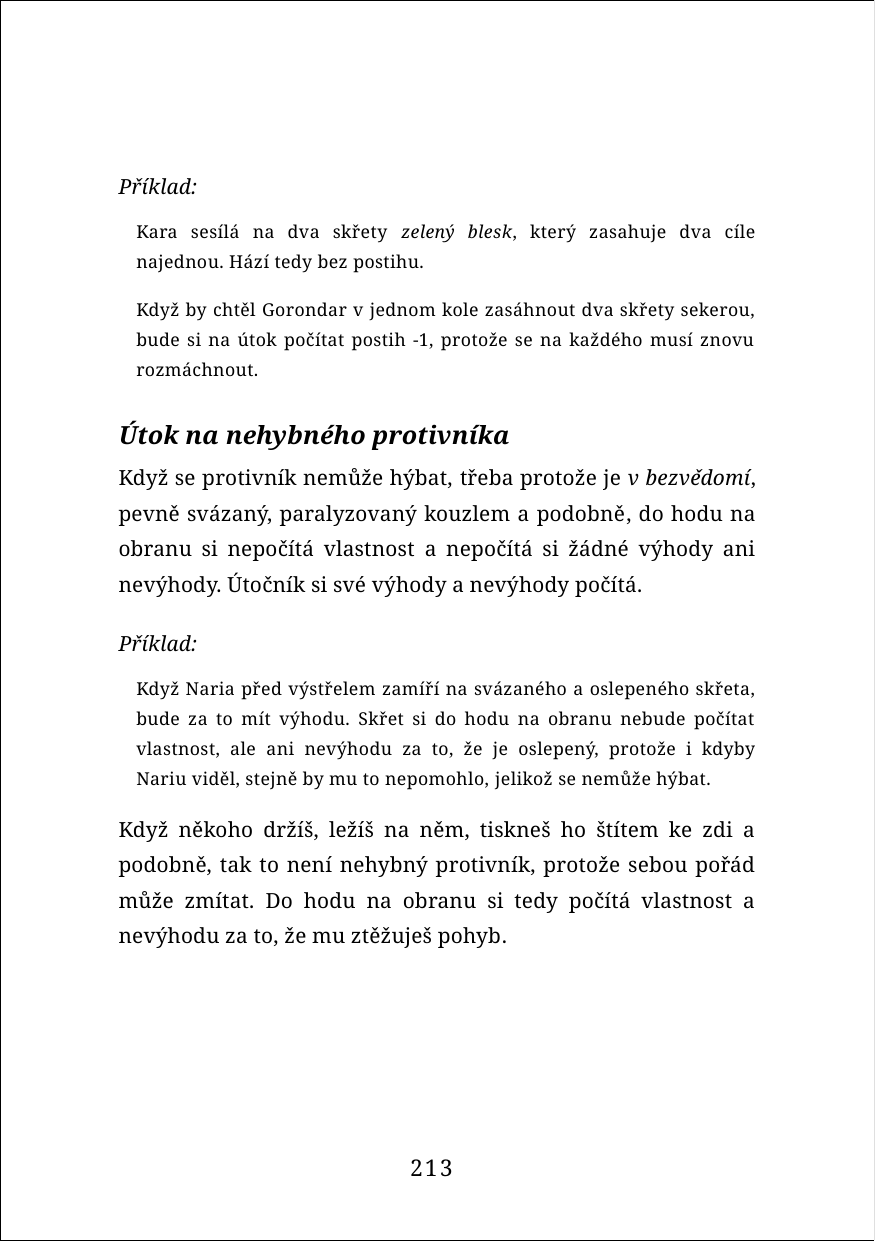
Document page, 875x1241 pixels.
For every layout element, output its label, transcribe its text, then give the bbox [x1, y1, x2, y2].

text Když Naria před výstřelem zamíří na svázaného a oslepeného skřeta, bude za to mít výhodu. Skřet si do hodu na obranu nebude počítat vlastnost, ale ani nevýhodu za to, že je oslepený, protože i kdyby Nariu viděl, stejně by mu to nepomohlo, jelikož se nemůže hýbat. [136, 676, 756, 791]
text Když by chtěl Gorondar v jednom kole zasáhnout dva skřety sekerou, bude si na útok počítat postih -1, protože se na každého musí znovu rozmáchnout. [136, 297, 756, 382]
text Příklad: [118, 629, 756, 657]
subtitle Útok na nehybného protivníka [118, 417, 756, 451]
text Kara sesílá na dva skřety zelený blesk, který zasahuje dva cíle najednou. Hází tedy bez postihu. [136, 219, 756, 273]
text Když někoho držíš, ležíš na něm, tiskneš ho štítem ke zdi a podobně, tak to není nehybný protivník, protože sebou pořád může zmítat. Do hodu na obranu si tedy počítá vlastnost a nevýhodu za to, že mu ztěžuješ pohyb. [118, 815, 756, 950]
text Příklad: [118, 172, 756, 200]
text Když se protivník nemůže hýbat, třeba protože je v bezvědomí, pevně svázaný, paralyzovaný kouzlem a podobně, do hodu na obranu si nepočítá vlastnost a nepočítá si žádné výhody ani nevýhody. Útočník si své výhody a nevýhody počítá. [118, 463, 756, 598]
